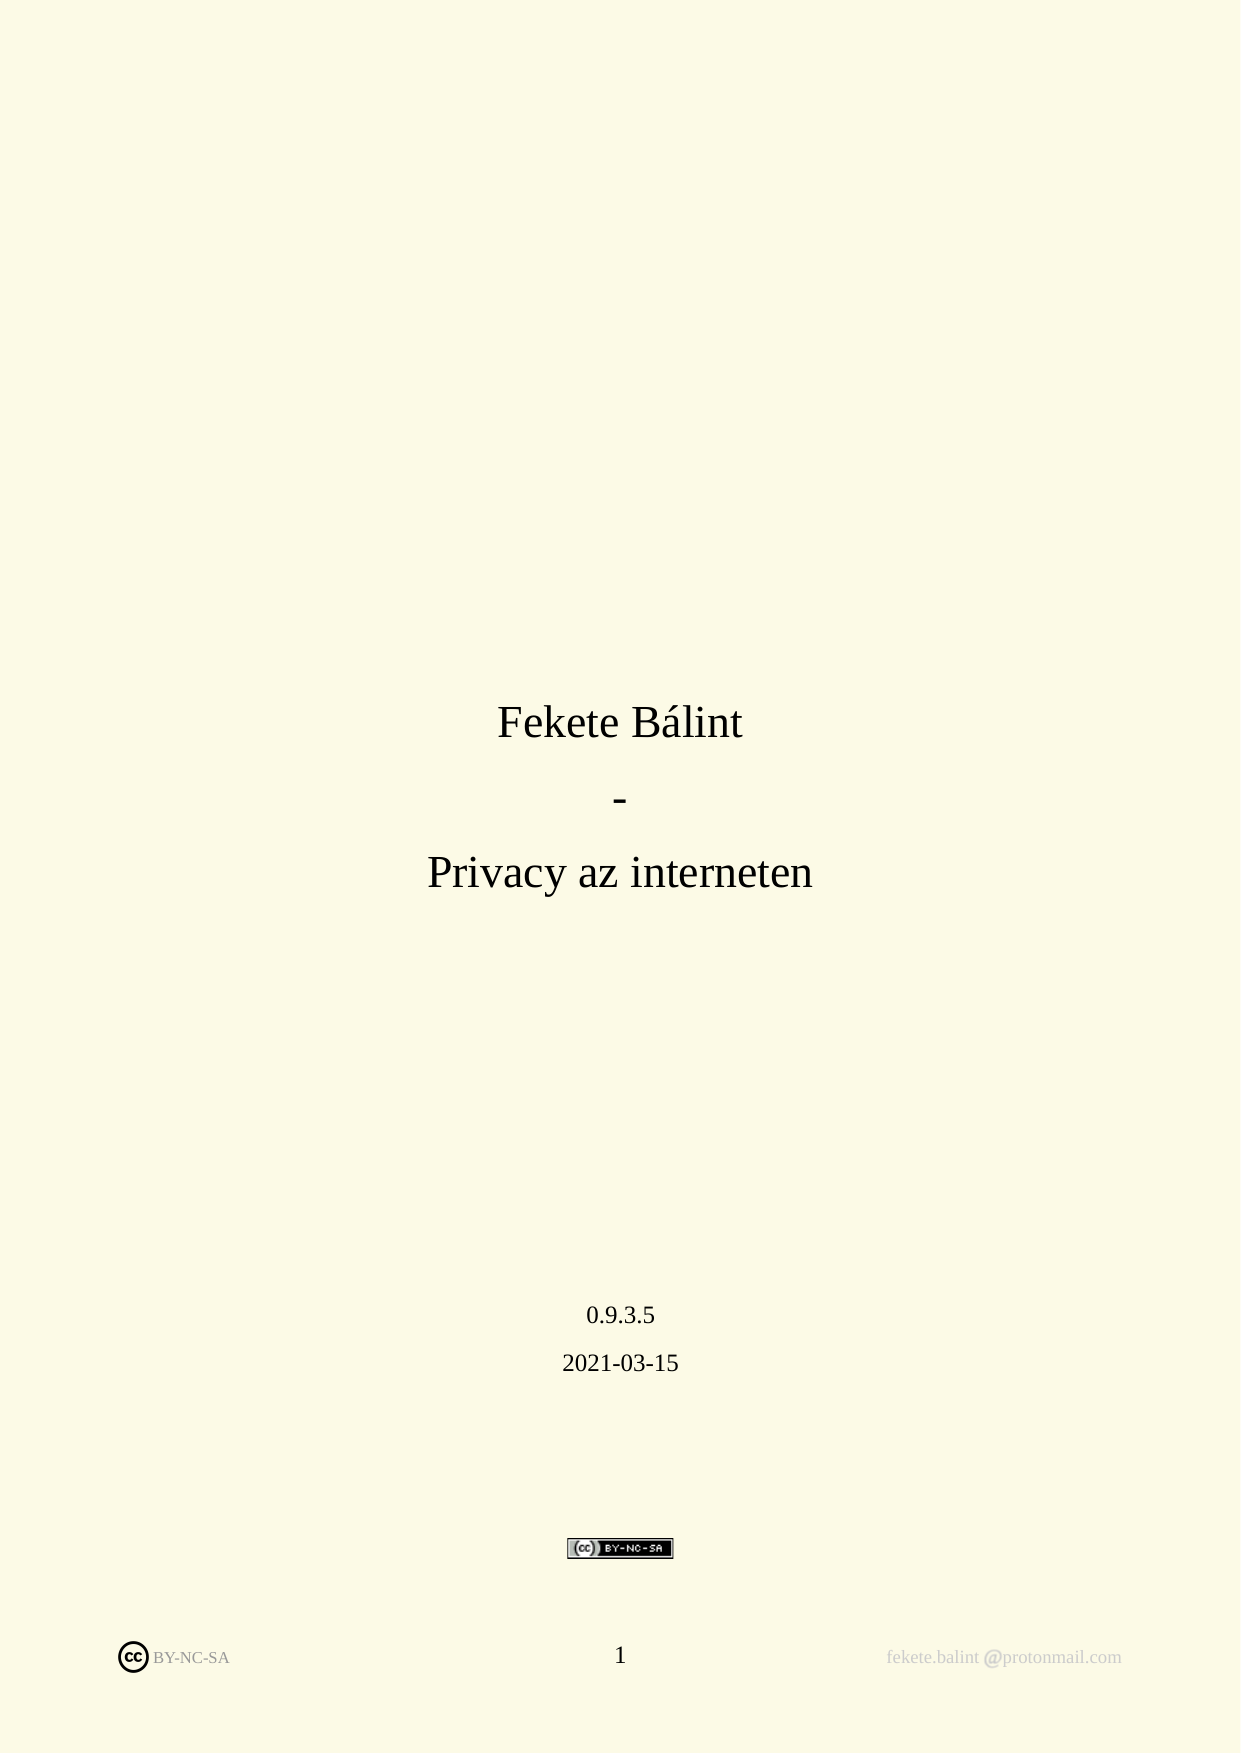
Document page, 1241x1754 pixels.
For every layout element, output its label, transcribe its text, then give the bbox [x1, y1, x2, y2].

text - [118, 769, 1122, 822]
text Fekete Bálint [118, 694, 1122, 747]
picture [982, 1648, 1003, 1669]
picture [118, 1641, 149, 1673]
text Privacy az interneten [118, 844, 1122, 897]
picture [567, 1538, 674, 1559]
text 2021-03-15 [118, 1348, 1122, 1377]
text 0.9.3.5 [118, 1300, 1122, 1329]
